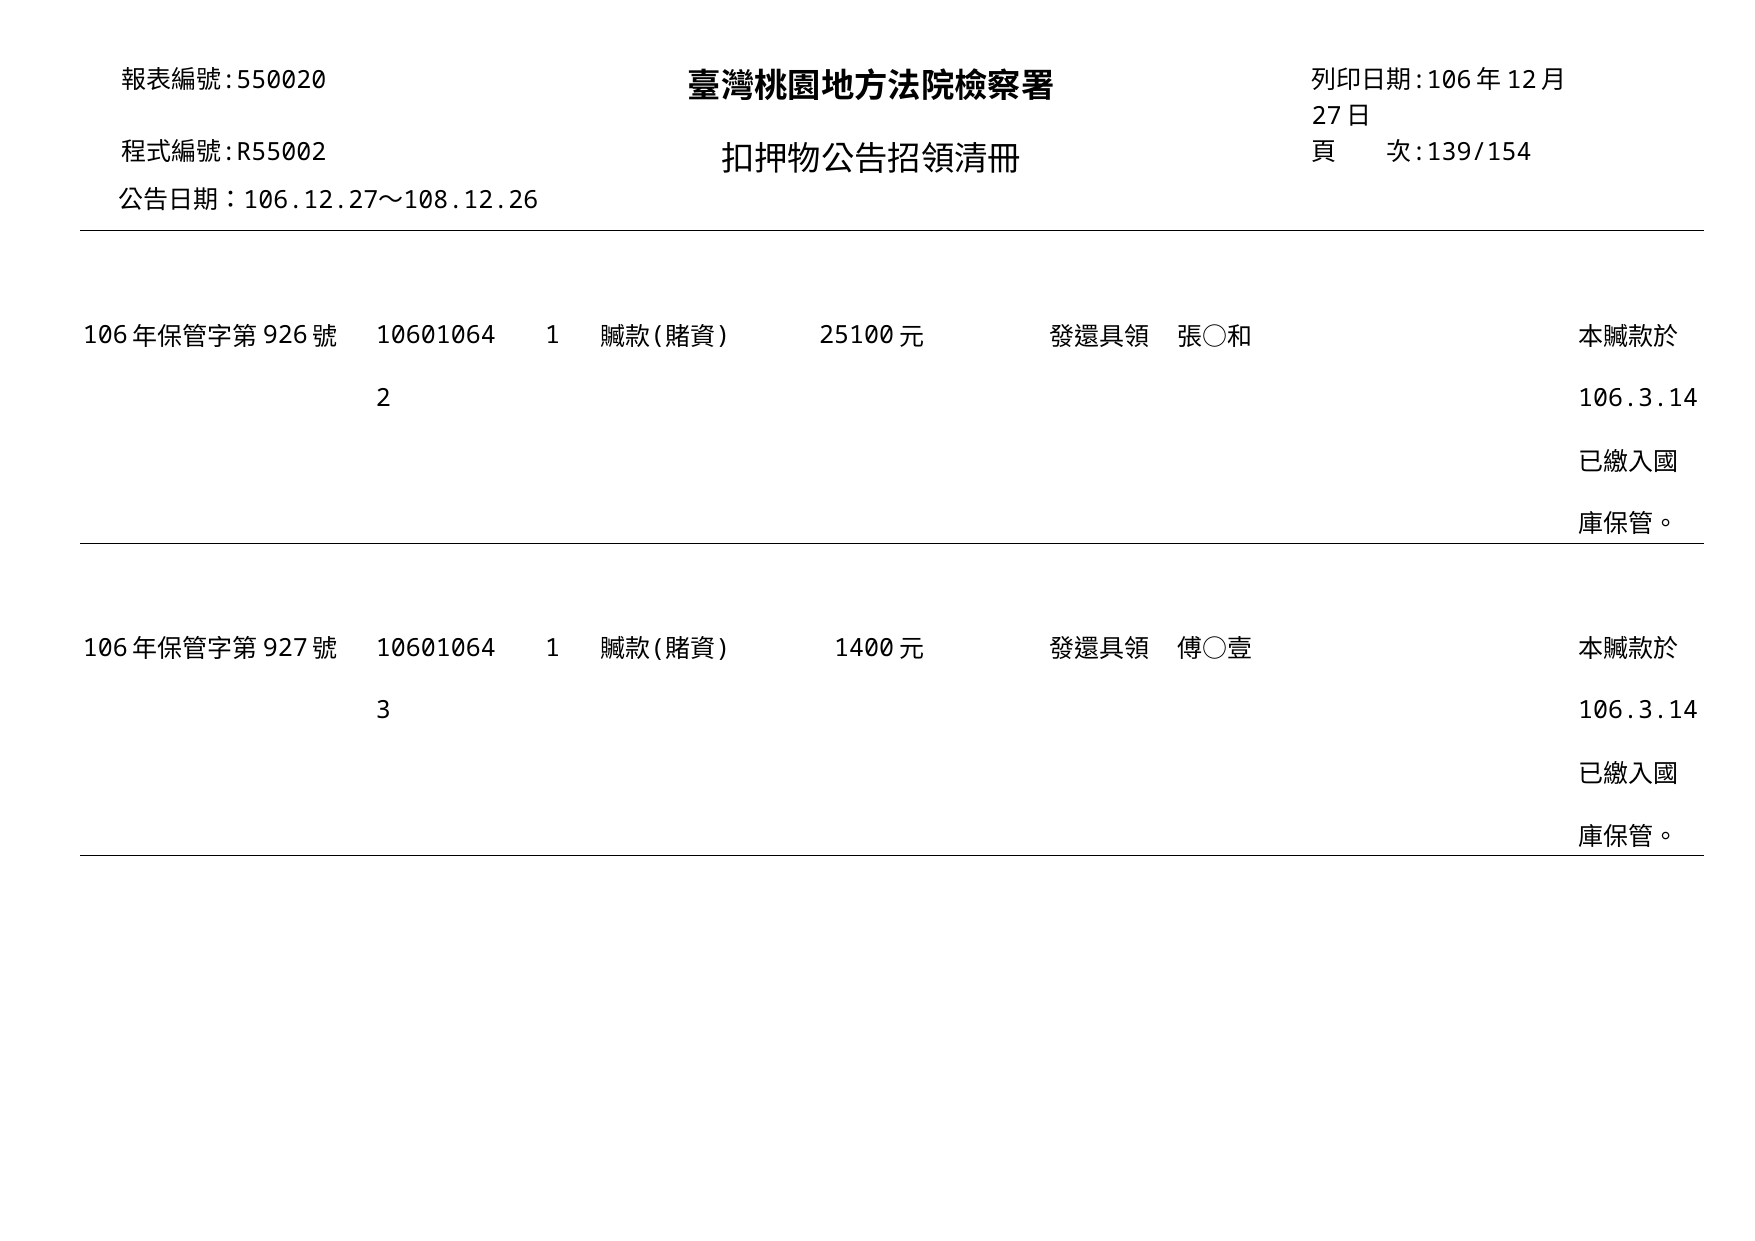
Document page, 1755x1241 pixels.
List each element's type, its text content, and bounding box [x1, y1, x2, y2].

table_cell 106010643 [373, 544, 507, 855]
table_cell [927, 544, 1046, 855]
table_cell 106010642 [373, 231, 507, 542]
table_cell 本贓款於106.3.14已繳入國庫保管。 [1575, 544, 1704, 855]
table_cell 106年保管字第927號 [80, 544, 373, 855]
table_cell 25100元 [808, 231, 927, 542]
table_cell 發還具領 [1046, 231, 1175, 542]
table_cell 本贓款於106.3.14已繳入國庫保管。 [1575, 231, 1704, 542]
table_cell [1317, 544, 1575, 855]
table_cell 發還具領 [1046, 544, 1175, 855]
table_cell 贓款(賭資) [597, 544, 807, 855]
table_cell 106年保管字第926號 [80, 231, 373, 542]
table_cell 贓款(賭資) [597, 231, 807, 542]
table_cell 傅○壹 [1175, 544, 1317, 855]
table_cell [1317, 231, 1575, 542]
table_cell 1 [507, 231, 597, 542]
table_cell 1 [507, 544, 597, 855]
table_cell [927, 231, 1046, 542]
table_cell 張○和 [1175, 231, 1317, 542]
table_cell 1400元 [808, 544, 927, 855]
